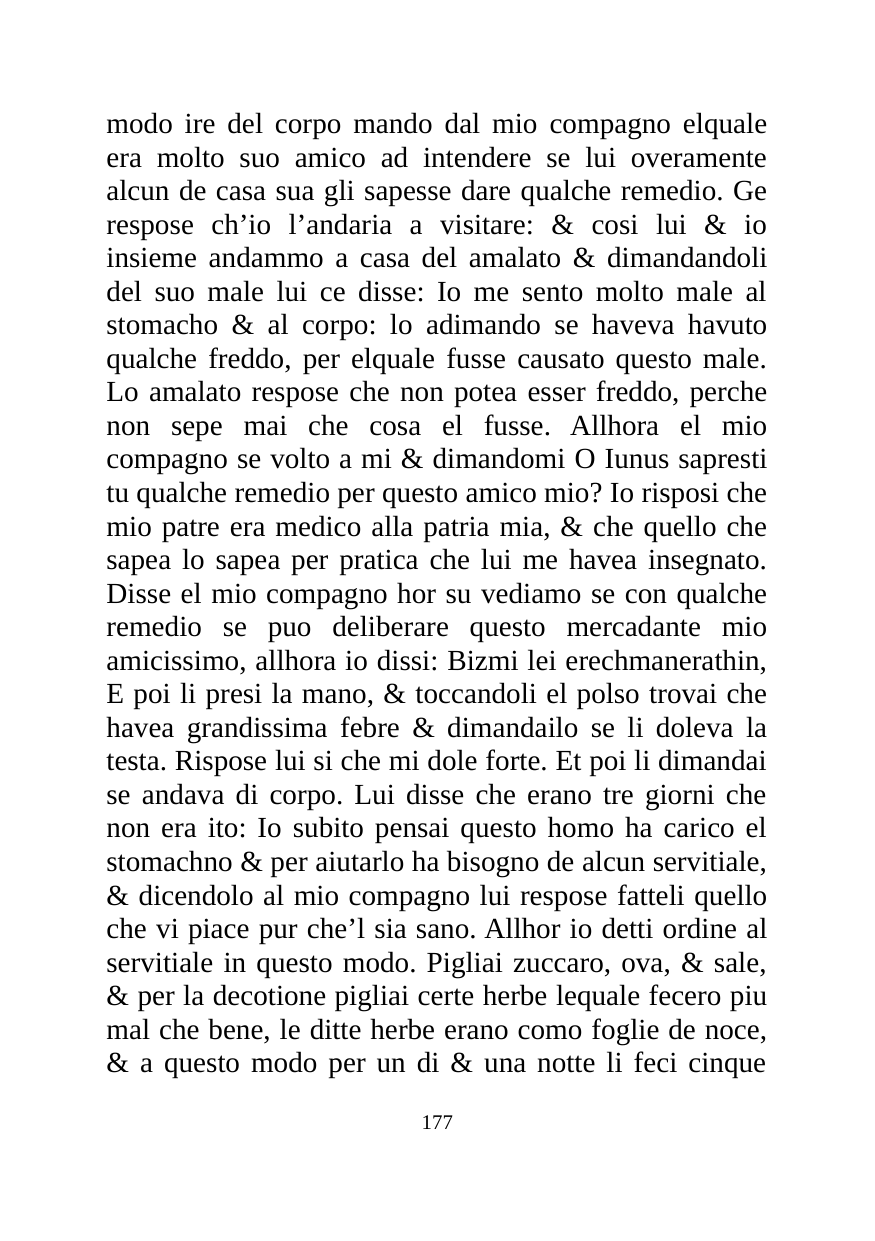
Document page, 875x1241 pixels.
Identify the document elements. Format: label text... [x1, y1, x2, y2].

text modo ire del corpo mando dal mio compagno elquale era molto suo amico ad intendere se lui overamente alcun de casa sua gli sapesse dare qualche remedio. Ge respose ch’io l’andaria a visitare: & cosi lui & io insieme andammo a casa del amalato & dimandandoli del suo male lui ce disse: Io me sento molto male al stomacho & al corpo: lo adimando se haveva havuto qualche freddo, per elquale fusse causato questo male. Lo amalato respose che non potea esser freddo, perche non sepe mai che cosa el fusse. Allhora el mio compagno se volto a mi & dimandomi O Iunus sapresti tu qualche remedio per questo amico mio? Io risposi che mio patre era medico alla patria mia, & che quello che sapea lo sapea per pratica che lui me havea insegnato. Disse el mio compagno hor su vediamo se con qualche remedio se puo deliberare questo mercadante mio amicissimo, allhora io dissi: Bizmi lei erechmanerathin, E poi li presi la mano, & toccandoli el polso trovai che havea grandissima febre & dimandailo se li doleva la testa. Rispose lui si che mi dole forte. Et poi li dimandai se andava di corpo. Lui disse che erano tre giorni che non era ito: Io subito pensai questo homo ha carico el stomachno & per aiutarlo ha bisogno de alcun servitiale, & dicendolo al mio compagno lui respose fatteli quello che vi piace pur che’l sia sano. Allhor io detti ordine al servitiale in questo modo. Pigliai zuccaro, ova, & sale, & per la decotione pigliai certe herbe lequale fecero piu mal che bene, le ditte herbe erano como foglie de noce, & a questo modo per un di & una notte li feci cinque [106, 106, 768, 1079]
